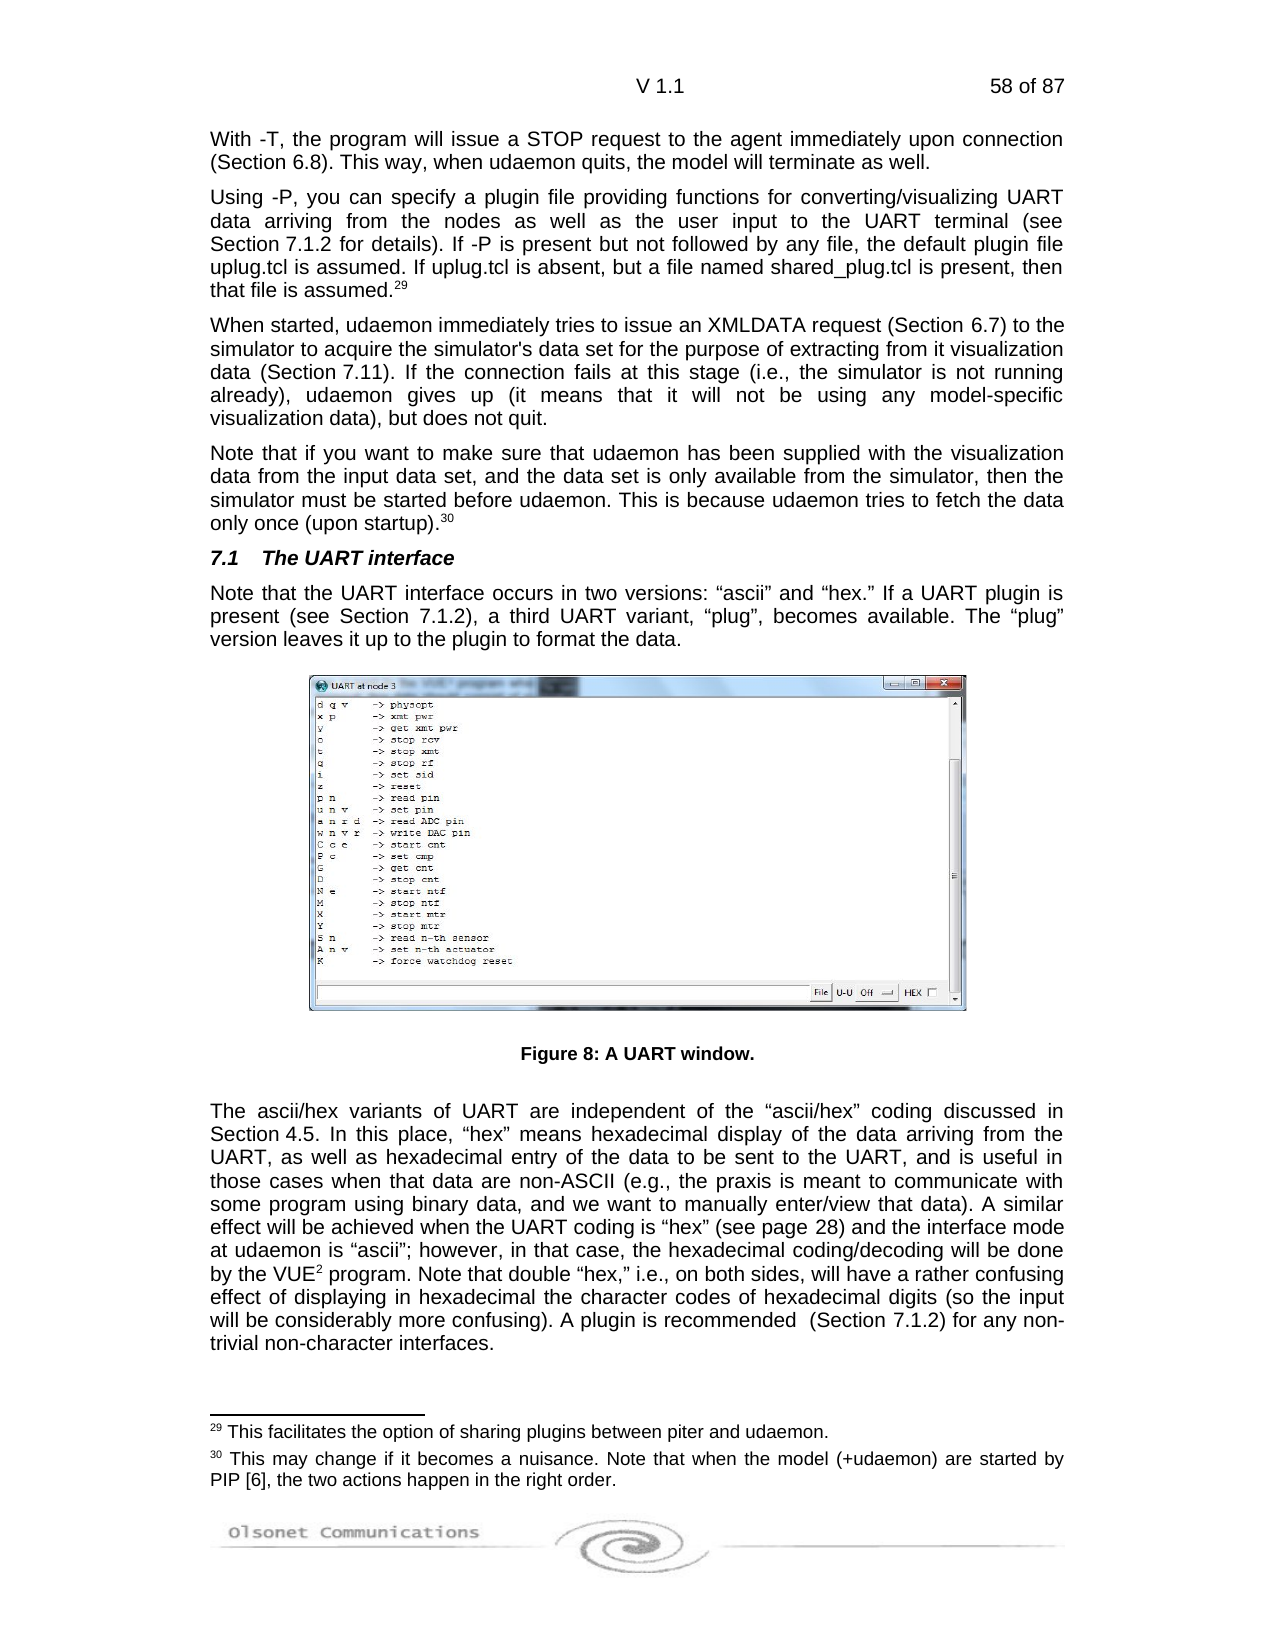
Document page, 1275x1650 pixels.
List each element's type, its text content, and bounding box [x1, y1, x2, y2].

text With -T, the program will issue a STOP request to the agent immediately upon connection (Section 6.8). This way, when udaemon quits, the model will terminate as well. [210, 128, 1065, 174]
text This facilitates the option of sharing plugins between piter and udaemon. [210, 1421, 1065, 1442]
subtitle The UART interface [210, 546, 1065, 570]
text Note that if you want to make sure that udaemon has been supplied with the visualization data from the input data set, and the data set is only available from the simulator, then the simulator must be started before udaemon. This is because udaemon tries to fetch the data only once (upon startup). [210, 442, 1065, 535]
text Using -P, you can specify a plugin file providing functions for converting/visualizing UART data arriving from the nodes as well as the user input to the UART terminal (see Section 7.1.2 for details). If -P is present but not followed by any file, the default plugin file uplug.tcl is assumed. If uplug.tcl is absent, but a file named shared_plug.tcl is present, then that file is assumed. [210, 186, 1065, 302]
text When started, udaemon immediately tries to issue an XMLDATA request (Section 6.7) to the simulator to acquire the simulator's data set for the purpose of extracting from it visualization data (Section 7.11). If the connection fails at this stage (i.e., the simulator is not running already), udaemon gives up (it means that it will not be using any model-specific visualization data), but does not quit. [210, 314, 1065, 430]
text Figure 8: A UART window. [309, 1043, 966, 1064]
picture [309, 675, 967, 1011]
picture [210, 1504, 1065, 1596]
text This may change if it becomes a nuisance. Note that when the model (+udaemon) are started by PIP [6], the two actions happen in the right order. [210, 1448, 1065, 1490]
text The ascii/hex variants of UART are independent of the “ascii/hex” coding discussed in Section 4.5. In this place, “hex” means hexadecimal display of the data arriving from the UART, as well as hexadecimal entry of the data to be sent to the UART, and is useful in those cases when that data are non-ASCII (e.g., the praxis is meant to communicate with some program using binary data, and we want to manually enter/view that data). A similar effect will be achieved when the UART coding is “hex” (see page 29) and the interface mode at udaemon is “ascii”; however, in that case, the hexadecimal coding/decoding will be done by the VUE2 program. Note that double “hex,” i.e., on both sides, will have a rather confusing effect of displaying in hexadecimal the character codes of hexadecimal digits (so the input will be considerably more confusing). A plugin is recommended (Section 7.1.2) for any non-trivial non-character interfaces. [210, 1099, 1065, 1355]
text Note that the UART interface occurs in two versions: “ascii” and “hex.” If a UART plugin is present (see Section 7.1.2), a third UART variant, “plug”, becomes available. The “plug” version leaves it up to the plugin to format the data. [210, 581, 1065, 651]
